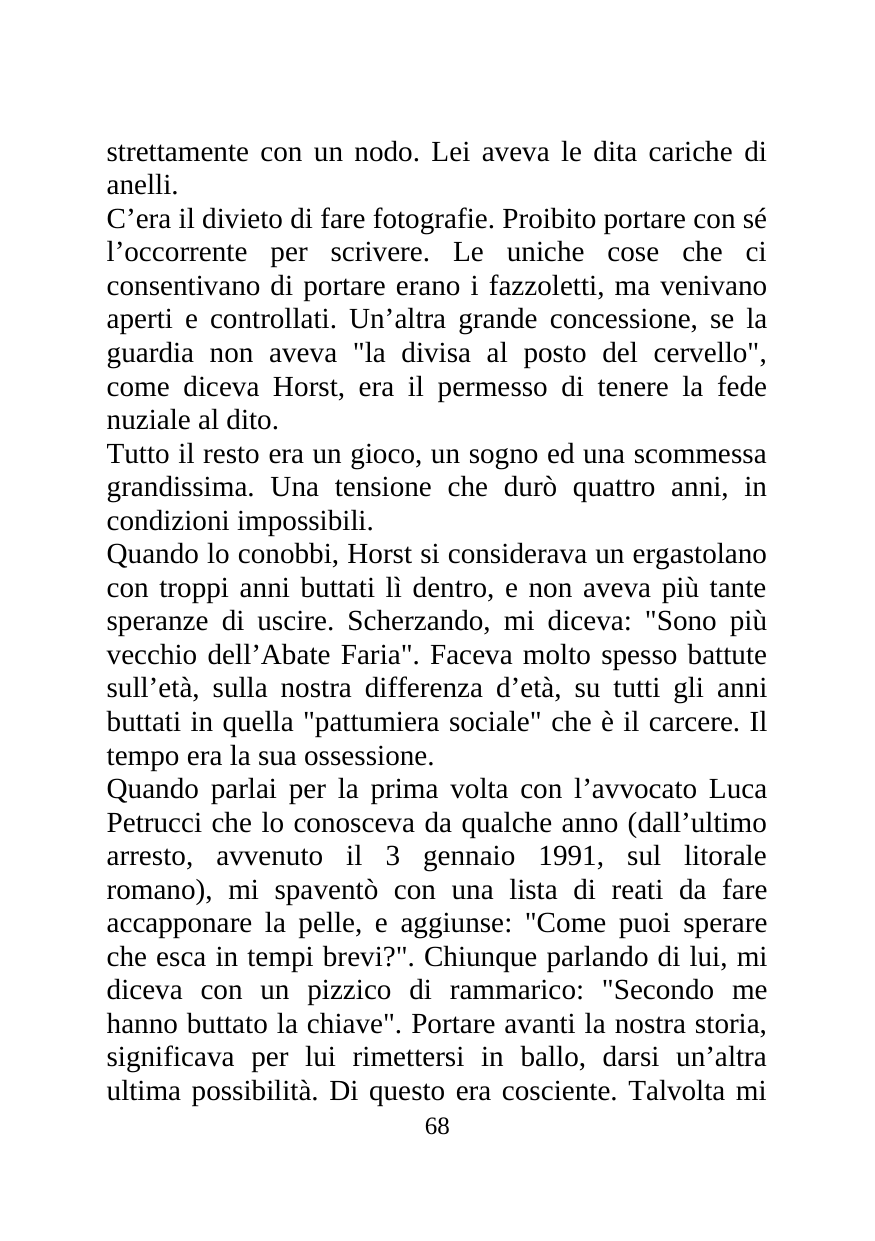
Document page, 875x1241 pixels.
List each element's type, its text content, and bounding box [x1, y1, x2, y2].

text Tutto il resto era un gioco, un sogno ed una scommessa grandissima. Una tensione che durò quattro anni, in condizioni impossibili. [106, 436, 768, 536]
text strettamente con un nodo. Lei aveva le dita cariche di anelli. [106, 134, 768, 201]
text Quando parlai per la prima volta con l’avvocato Luca Petrucci che lo conosceva da qualche anno (dall’ultimo arresto, avvenuto il 3 gennaio 1991, sul litorale romano), mi spaventò con una lista di reati da fare accapponare la pelle, e aggiunse: "Come puoi sperare che esca in tempi brevi?". Chiunque parlando di lui, mi diceva con un pizzico di rammarico: "Secondo me hanno buttato la chiave". Portare avanti la nostra storia, significava per lui rimettersi in ballo, darsi un’altra ultima possibilità. Di questo era cosciente. Talvolta mi [106, 771, 768, 1107]
text Quando lo conobbi, Horst si considerava un ergastolano con troppi anni buttati lì dentro, e non aveva più tante speranze di uscire. Scherzando, mi diceva: "Sono più vecchio dell’Abate Faria". Faceva molto spesso battute sull’età, sulla nostra differenza d’età, su tutti gli anni buttati in quella "pattumiera sociale" che è il carcere. Il tempo era la sua ossessione. [106, 536, 768, 771]
text C’era il divieto di fare fotografie. Proibito portare con sé l’occorrente per scrivere. Le uniche cose che ci consentivano di portare erano i fazzoletti, ma venivano aperti e controllati. Un’altra grande concessione, se la guardia non aveva "la divisa al posto del cervello", come diceva Horst, era il permesso di tenere la fede nuziale al dito. [106, 201, 768, 436]
